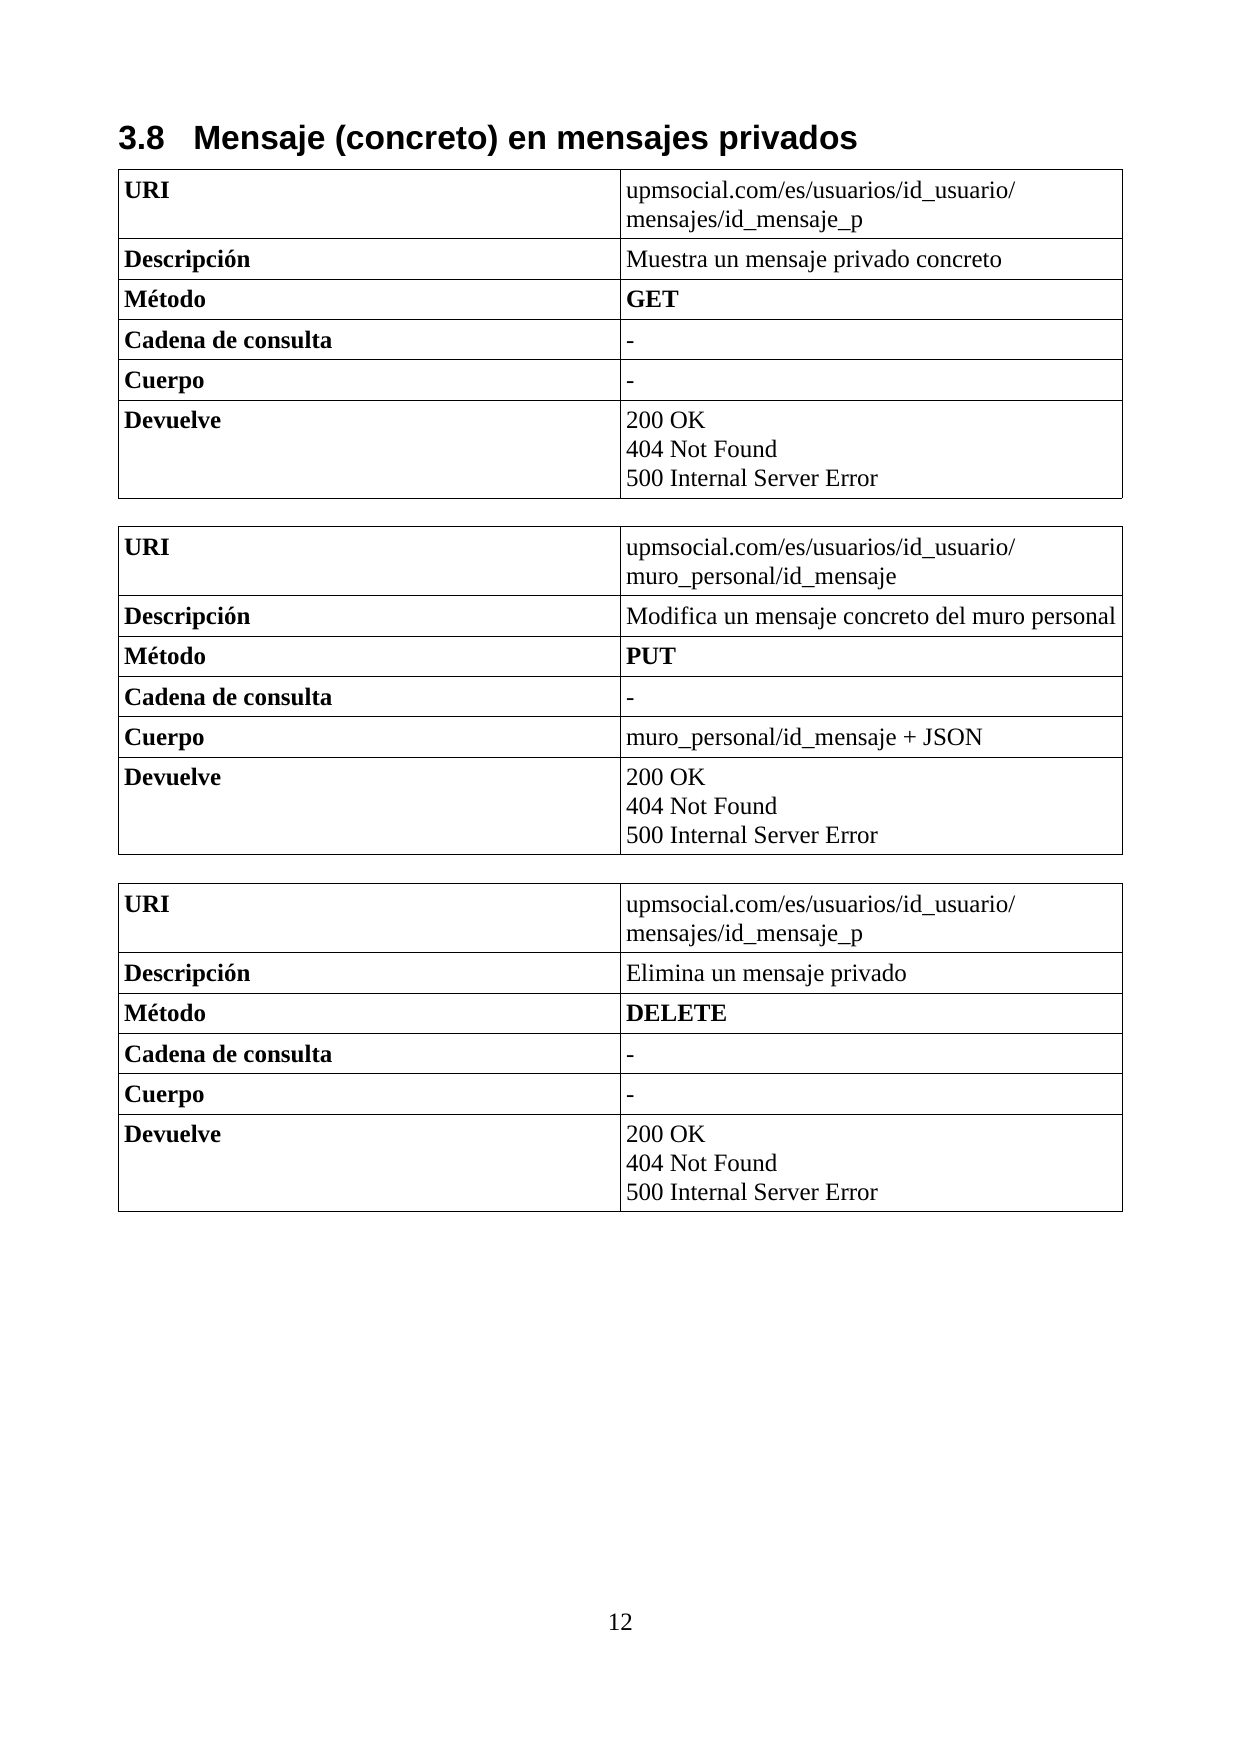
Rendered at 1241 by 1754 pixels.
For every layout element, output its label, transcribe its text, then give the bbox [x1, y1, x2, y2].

table_cell Elimina un mensaje privado [621, 953, 1122, 993]
table_cell - [621, 1034, 1122, 1073]
table_cell Cuerpo [119, 360, 620, 399]
table_cell Descripción [119, 239, 620, 279]
table_header URI [119, 884, 620, 952]
table_cell - [621, 1074, 1122, 1113]
table_header URI [119, 527, 620, 595]
subtitle Mensaje (concreto) en mensajes privados [118, 118, 1122, 157]
table_cell Cadena de consulta [119, 677, 620, 716]
table_header upmsocial.com/es/usuarios/id_usuario/muro_personal/id_mensaje [621, 527, 1122, 595]
table_header upmsocial.com/es/usuarios/id_usuario/mensajes/id_mensaje_p [621, 884, 1122, 952]
table_cell Muestra un mensaje privado concreto [621, 239, 1122, 279]
table_cell 200 OK 404 Not Found 500 Internal Server Error [621, 401, 1122, 497]
table_cell Método [119, 280, 620, 319]
table_cell Cuerpo [119, 1074, 620, 1113]
table_cell Devuelve [119, 1115, 620, 1211]
table_cell Método [119, 637, 620, 676]
table_cell DELETE [621, 994, 1122, 1033]
table_cell Descripción [119, 953, 620, 993]
table_cell 200 OK 404 Not Found 500 Internal Server Error [621, 758, 1122, 854]
table_cell PUT [621, 637, 1122, 676]
table_header URI [119, 170, 620, 238]
table_cell Cuerpo [119, 717, 620, 757]
table_cell Método [119, 994, 620, 1033]
table_cell - [621, 677, 1122, 716]
table_cell Cadena de consulta [119, 1034, 620, 1073]
table_cell Devuelve [119, 401, 620, 497]
table_cell Cadena de consulta [119, 320, 620, 359]
table_cell - [621, 320, 1122, 359]
table_header upmsocial.com/es/usuarios/id_usuario/mensajes/id_mensaje_p [621, 170, 1122, 238]
table_cell Devuelve [119, 758, 620, 854]
table_cell 200 OK 404 Not Found 500 Internal Server Error [621, 1115, 1122, 1211]
table_cell - [621, 360, 1122, 399]
table_cell Descripción [119, 596, 620, 636]
table_cell muro_personal/id_mensaje + JSON [621, 717, 1122, 757]
table_cell Modifica un mensaje concreto del muro personal [621, 596, 1122, 636]
table_cell GET [621, 280, 1122, 319]
